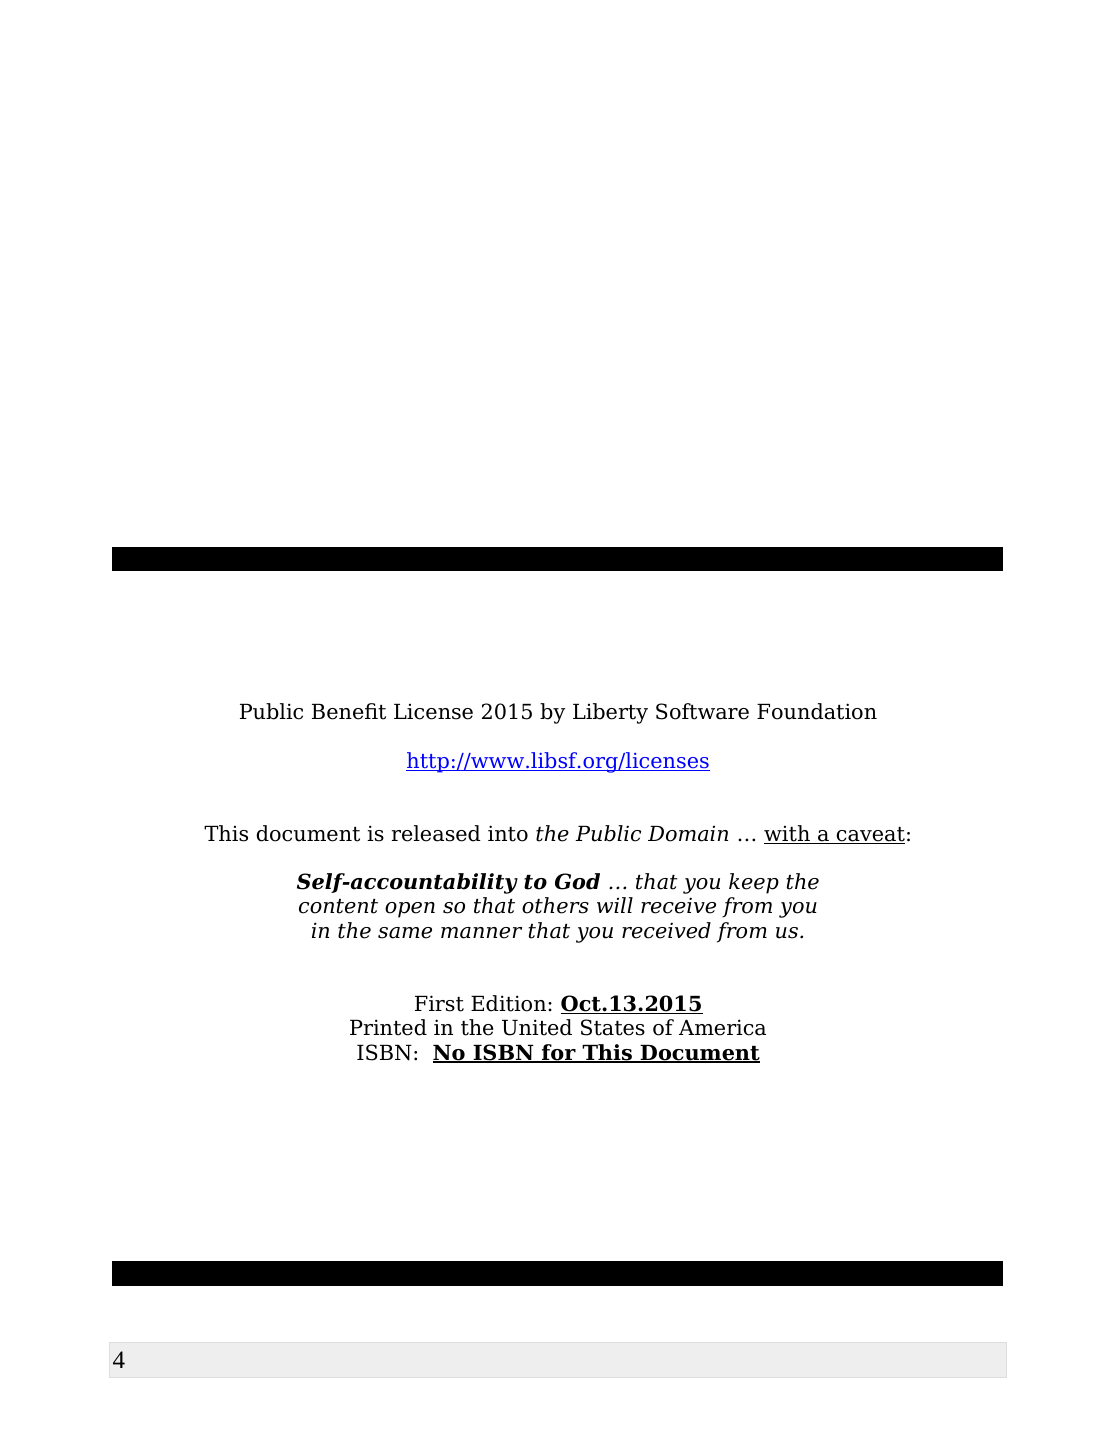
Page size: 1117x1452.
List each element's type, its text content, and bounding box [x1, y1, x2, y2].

text in the same manner that you received from us. [112, 919, 1003, 943]
text Self-accountability to God … that you keep the [112, 870, 1003, 894]
text First Edition: Oct.13.2015 Printed in the United States of America ISBN: No ISBN for This Document [112, 967, 1003, 1065]
text Public Benefit License 2015 by Liberty Software Foundation [112, 700, 1003, 724]
text http://www.libsf.org/licenses [112, 724, 1003, 797]
text content open so that others will receive from you [112, 894, 1003, 919]
text This document is released into the Public Domain … with a caveat: [112, 822, 1003, 846]
